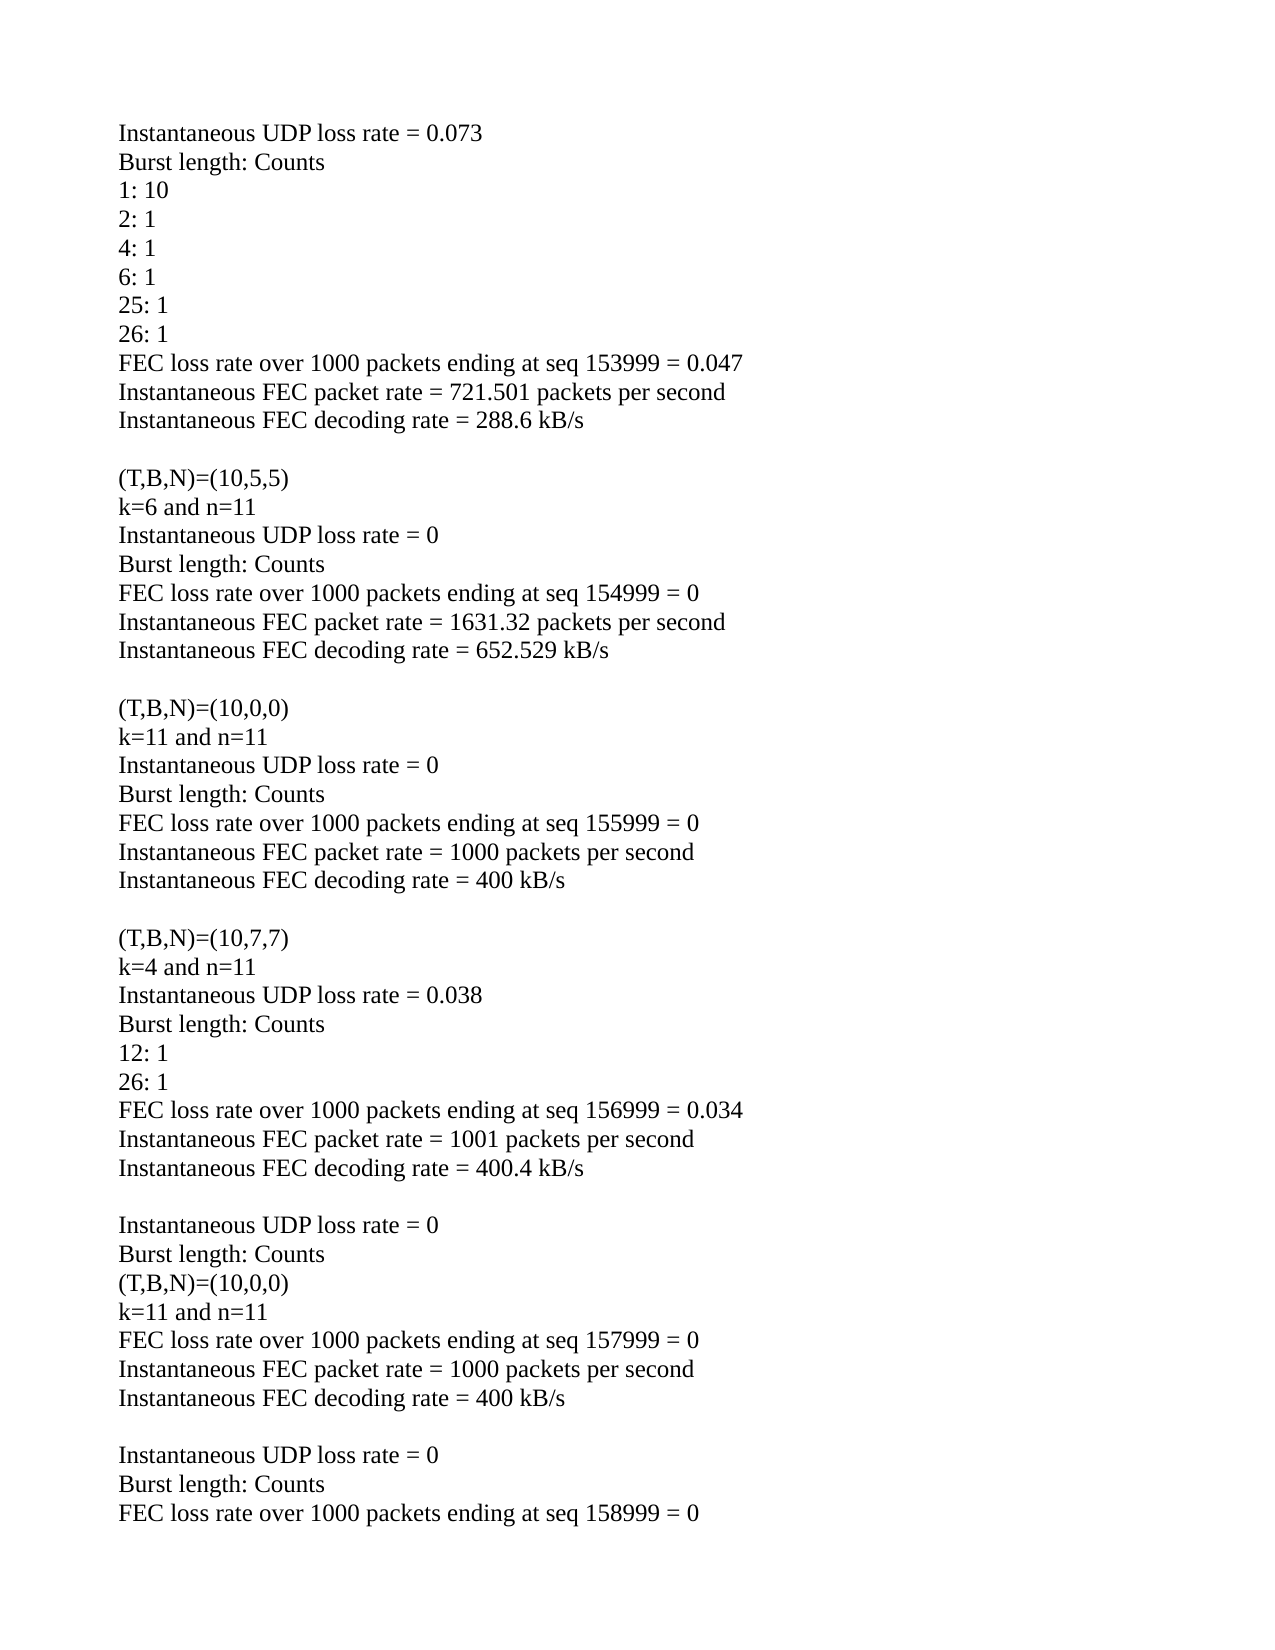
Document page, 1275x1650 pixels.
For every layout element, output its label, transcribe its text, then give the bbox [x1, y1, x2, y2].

text Instantaneous FEC packet rate = 1631.32 packets per second [118, 607, 1157, 636]
text 2: 1 [118, 204, 1157, 233]
text FEC loss rate over 1000 packets ending at seq 155999 = 0 [118, 808, 1157, 837]
text 25: 1 [118, 291, 1157, 319]
text k=6 and n=11 [118, 492, 1157, 521]
text Instantaneous FEC packet rate = 721.501 packets per second [118, 377, 1157, 406]
text Instantaneous UDP loss rate = 0 [118, 1441, 1157, 1469]
text FEC loss rate over 1000 packets ending at seq 157999 = 0 [118, 1326, 1157, 1354]
text 26: 1 [118, 319, 1157, 348]
text Instantaneous UDP loss rate = 0.038 [118, 981, 1157, 1009]
text 6: 1 [118, 262, 1157, 291]
text Instantaneous FEC decoding rate = 652.529 kB/s [118, 636, 1157, 664]
text Burst length: Counts [118, 779, 1157, 808]
text FEC loss rate over 1000 packets ending at seq 158999 = 0 [118, 1498, 1157, 1527]
text Instantaneous FEC decoding rate = 400 kB/s [118, 866, 1157, 894]
text k=11 and n=11 [118, 1297, 1157, 1326]
text 26: 1 [118, 1067, 1157, 1096]
text 4: 1 [118, 233, 1157, 262]
text Instantaneous FEC decoding rate = 400 kB/s [118, 1383, 1157, 1412]
text FEC loss rate over 1000 packets ending at seq 156999 = 0.034 [118, 1096, 1157, 1124]
text (T,B,N)=(10,5,5) [118, 463, 1157, 492]
text FEC loss rate over 1000 packets ending at seq 154999 = 0 [118, 578, 1157, 607]
text Instantaneous UDP loss rate = 0.073 [118, 118, 1157, 147]
text Instantaneous UDP loss rate = 0 [118, 751, 1157, 779]
text Burst length: Counts [118, 1009, 1157, 1038]
text k=11 and n=11 [118, 722, 1157, 751]
text (T,B,N)=(10,7,7) [118, 923, 1157, 952]
text Burst length: Counts [118, 549, 1157, 578]
text Instantaneous FEC decoding rate = 288.6 kB/s [118, 406, 1157, 434]
text 12: 1 [118, 1038, 1157, 1067]
text Instantaneous FEC packet rate = 1000 packets per second [118, 1354, 1157, 1383]
text Burst length: Counts [118, 147, 1157, 176]
text (T,B,N)=(10,0,0) [118, 693, 1157, 722]
text FEC loss rate over 1000 packets ending at seq 153999 = 0.047 [118, 348, 1157, 377]
text (T,B,N)=(10,0,0) [118, 1268, 1157, 1297]
text k=4 and n=11 [118, 952, 1157, 981]
text 1: 10 [118, 176, 1157, 204]
text Instantaneous FEC packet rate = 1000 packets per second [118, 837, 1157, 866]
text Instantaneous UDP loss rate = 0 [118, 521, 1157, 549]
text Burst length: Counts [118, 1239, 1157, 1268]
text Instantaneous FEC packet rate = 1001 packets per second [118, 1124, 1157, 1153]
text Burst length: Counts [118, 1469, 1157, 1498]
text Instantaneous FEC decoding rate = 400.4 kB/s [118, 1153, 1157, 1182]
text Instantaneous UDP loss rate = 0 [118, 1211, 1157, 1239]
